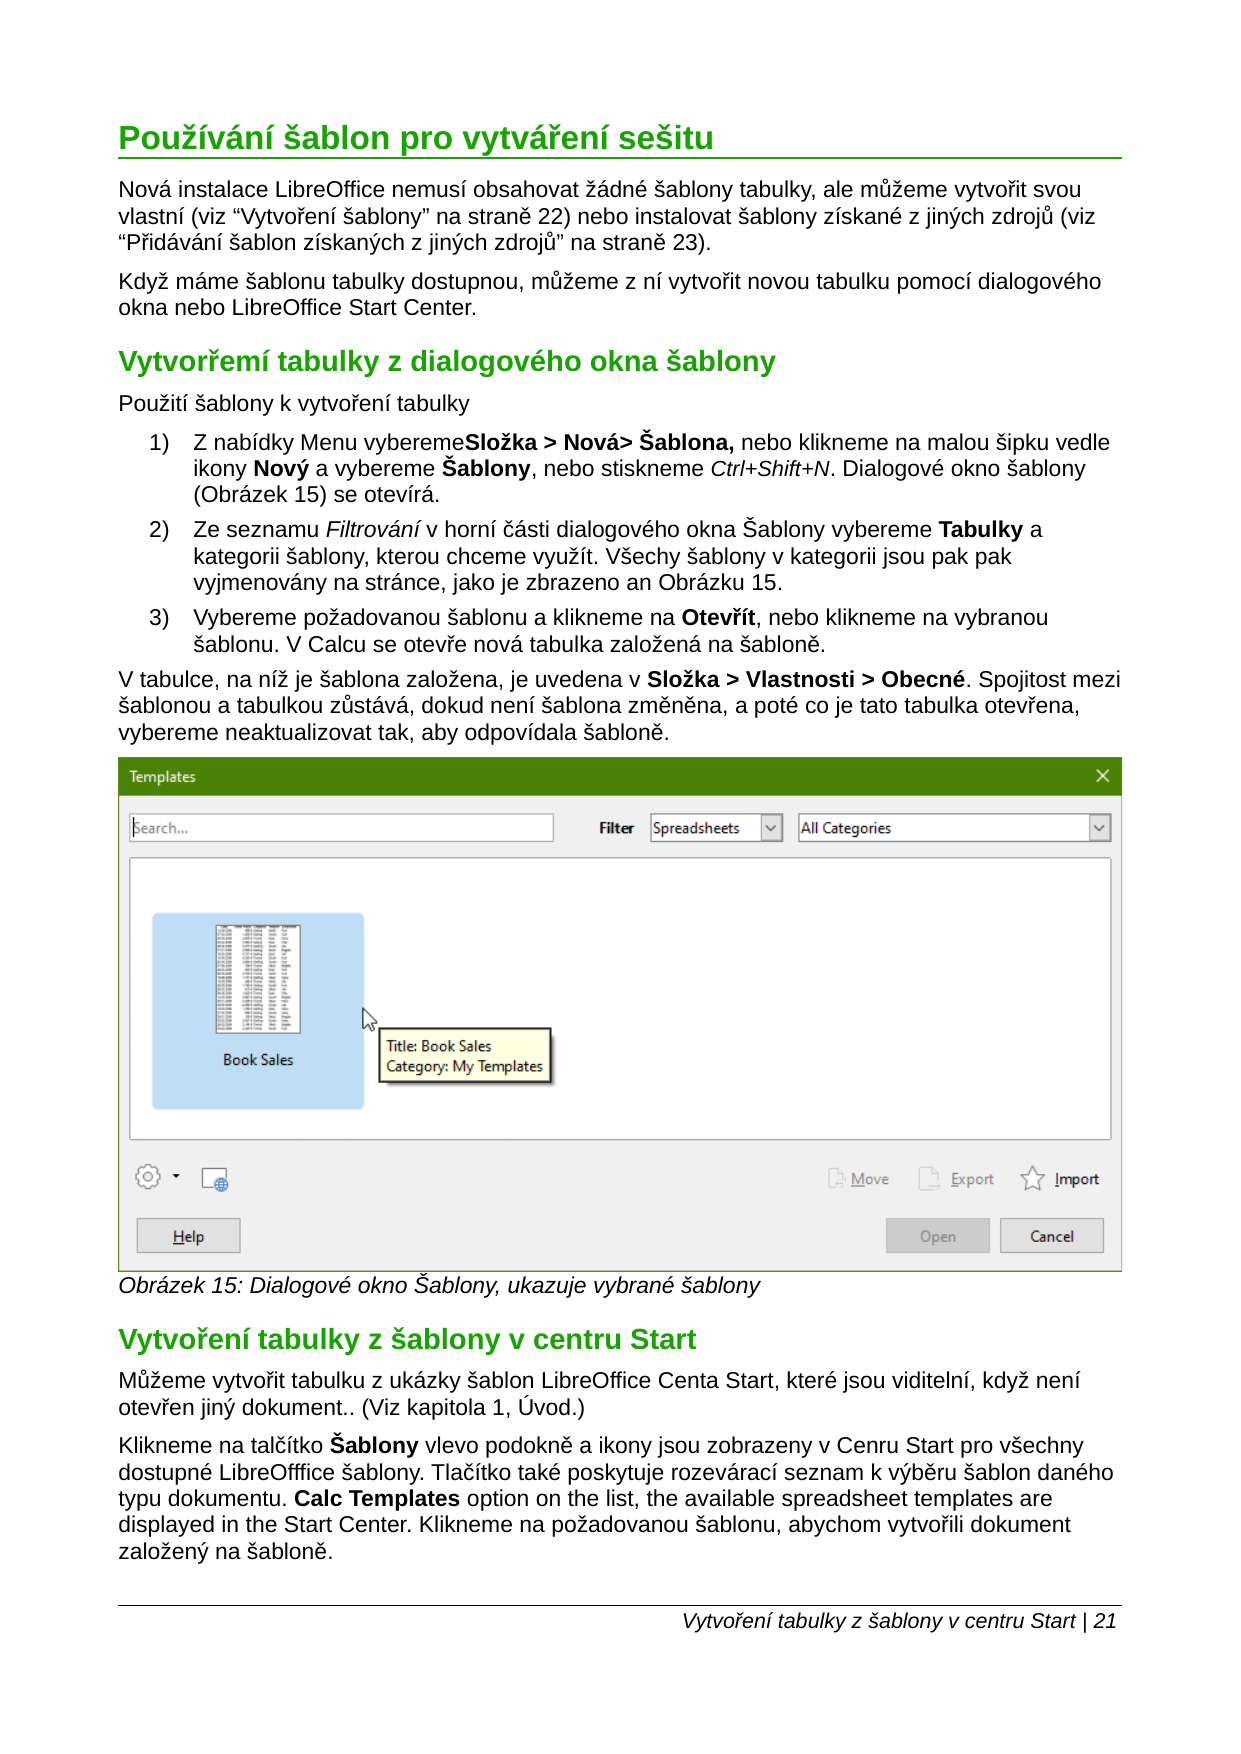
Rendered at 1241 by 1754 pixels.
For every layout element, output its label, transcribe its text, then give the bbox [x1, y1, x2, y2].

subtitle Vytvorřemí tabulky z dialogového okna šablony [118, 344, 1122, 378]
list Z nabídky Menu vyberemeSložka > Nová> Šablona, nebo klikneme na malou šipku vedle ikony Nový a vybereme Šablony, nebo stiskneme Ctrl+Shift+N. Dialogové okno šablony (Obrázek 15) se otevírá. [169, 428, 1122, 507]
text Nová instalace LibreOffice nemusí obsahovat žádné šablony tabulky, ale můžeme vytvořit svou vlastní (viz “Vytvoření šablony” na straně 22) nebo instalovat šablony získané z jiných zdrojů (viz “Přidání šablon získaných z jiných zdrojů” na straně 23). [118, 176, 1122, 255]
text Klikneme na talčítko Šablony vlevo podokně a ikony jsou zobrazeny v Cenru Start pro všechny dostupné LibreOfffice šablony. Tlačítko také poskytuje rozevárací seznam k výběru šablon daného typu dokumentu. Calc Templates option on the list, the available spreadsheet templates are displayed in the Start Center. Klikneme na požadovanou šablonu, abychom vytvořili dokument založený na šabloně. [118, 1432, 1122, 1564]
picture [118, 757, 1123, 1272]
list Když máme šablonu tabulky dostupnou, můžeme z ní vytvořit novou tabulku pomocí dialogového okna nebo LibreOffice Start Center. [118, 268, 1122, 321]
text V tabulce, na níž je šablona založena, je uvedena v Složka > Vlastnosti > Obecné. Spojitost mezi šablonou a tabulkou zůstává, dokud není šablona změněna, a poté co je tato tabulka otevřena, vybereme neaktualizovat tak, aby odpovídala šabloně. [118, 666, 1122, 745]
text Obrázek 15: Dialogové okno Šablony, ukazuje vybrané šablony [118, 1272, 1122, 1298]
list Použití šablony k vytvoření tabulky [118, 389, 1122, 416]
subtitle Používání šablon pro vytváření sešitu [118, 118, 1122, 157]
text Můžeme vytvořit tabulku z ukázky šablon LibreOffice Centa Start, které jsou viditelní, když není otevřen jiný dokument.. (Viz kapitola 1, Úvod.) [118, 1367, 1122, 1420]
list Vybereme požadovanou šablonu a klikneme na Otevřít, nebo klikneme na vybranou šablonu. V Calcu se otevře nová tabulka založená na šabloně. [169, 604, 1122, 657]
list Ze seznamu Filtrování v horní části dialogového okna Šablony vybereme Tabulky a kategorii šablony, kterou chceme využít. Všechy šablony v kategorii jsou pak pak vyjmenovány na stránce, jako je zbrazeno an Obrázku 15. [169, 516, 1122, 595]
subtitle Vytvoření tabulky z šablony v centru Start [118, 1322, 1122, 1355]
